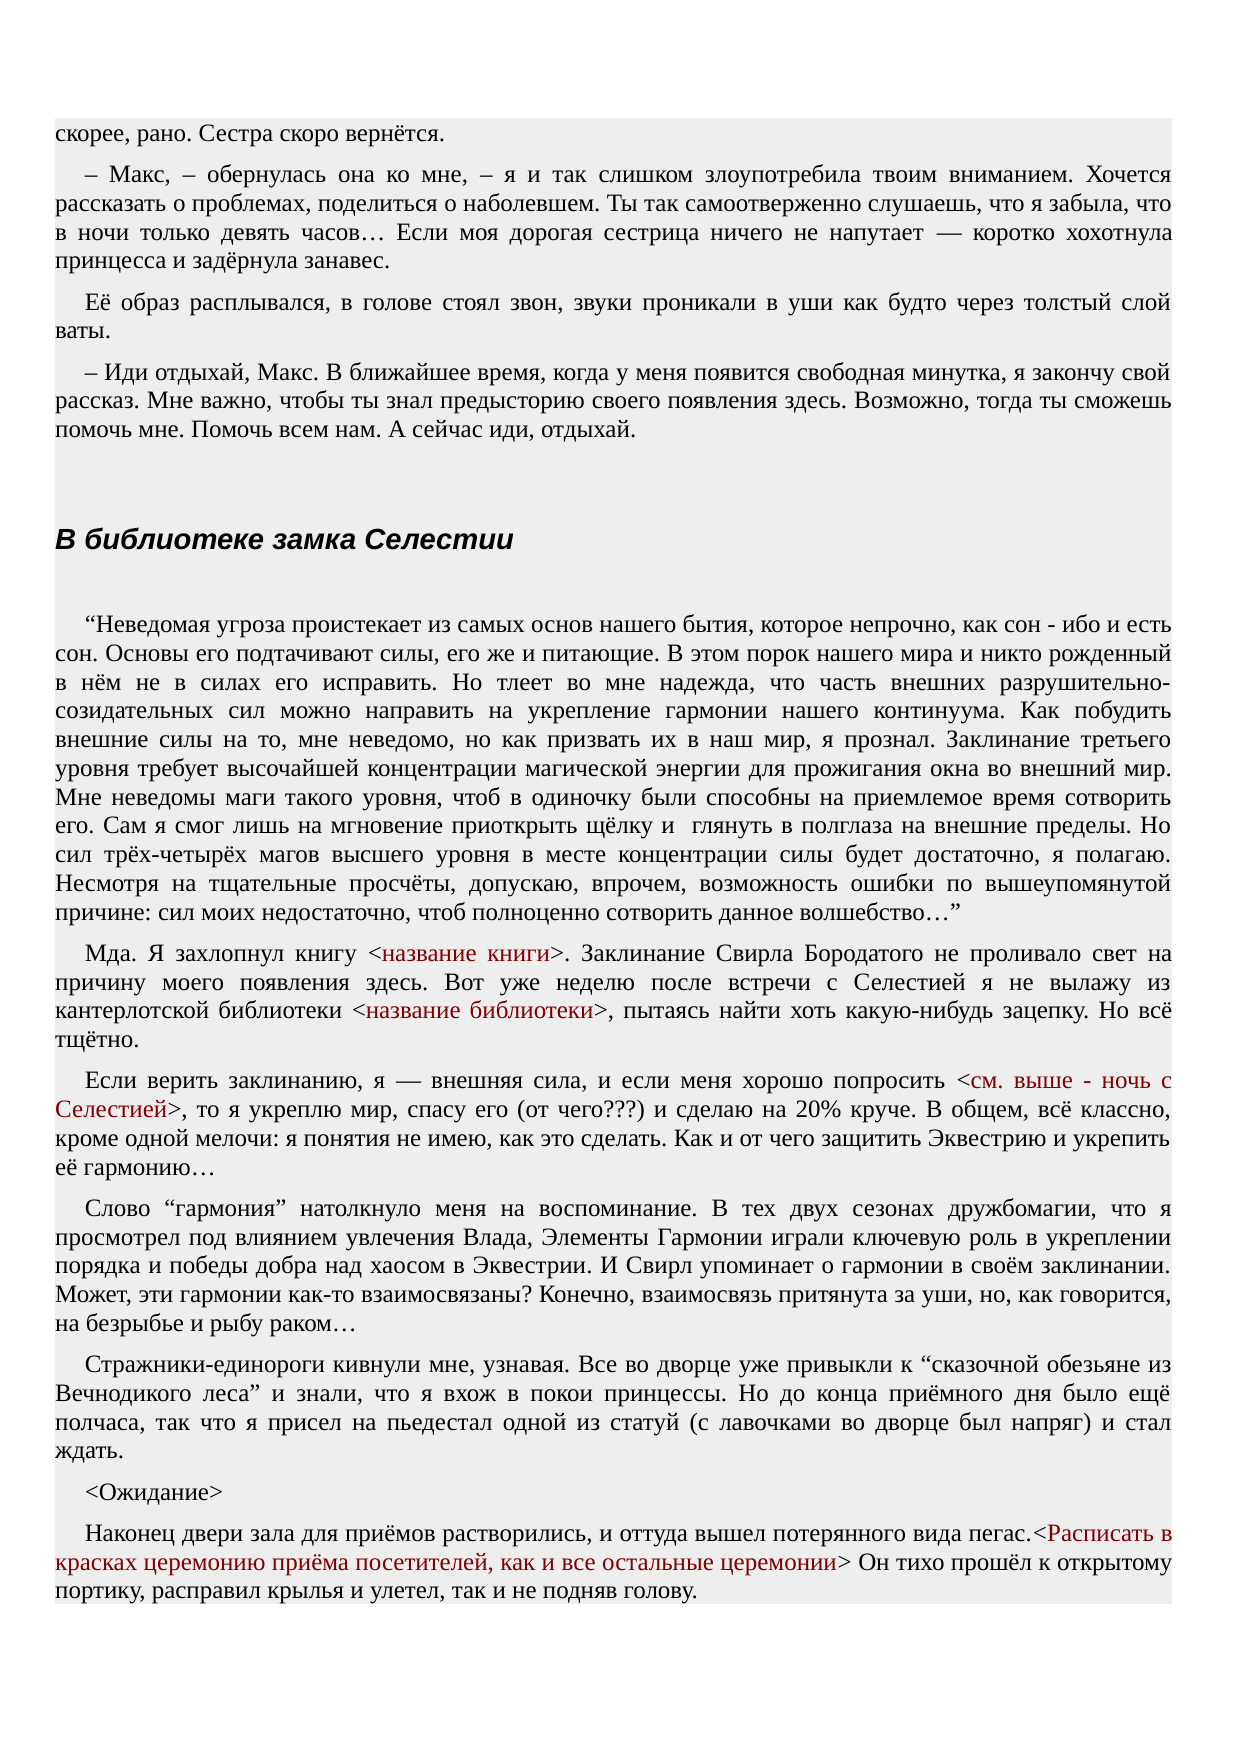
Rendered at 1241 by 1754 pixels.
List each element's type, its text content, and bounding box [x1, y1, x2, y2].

text Стражники-единороги кивнули мне, узнавая. Все во дворце уже привыкли к “сказочной обезьяне из Вечнодикого леса” и знали, что я вхож в покои принцессы. Но до конца приёмного дня было ещё полчаса, так что я присел на пьедестал одной из статуй (с лавочками во дворце был напряг) и стал ждать. [55, 1349, 1172, 1464]
text Если верить заклинанию, я — внешняя сила, и если меня хорошо попросить <см. выше - ночь с Селестией>, то я укреплю мир, спасу его (от чего???) и сделаю на 20% круче. В общем, всё классно, кроме одной мелочи: я понятия не имею, как это сделать. Как и от чего защитить Эквестрию и укрепить её гармонию… [55, 1065, 1172, 1180]
text “Неведомая угроза проистекает из самых основ нашего бытия, которое непрочно, как сон - ибо и есть сон. Основы его подтачивают силы, его же и питающие. В этом порок нашего мира и никто рожденный в нём не в силах его исправить. Но тлеет во мне надежда, что часть внешних разрушительно-созидательных сил можно направить на укрепление гармонии нашего континуума. Как побудить внешние силы на то, мне неведомо, но как призвать их в наш мир, я прознал. Заклинание третьего уровня требует высочайшей концентрации магической энергии для прожигания окна во внешний мир. Мне неведомы маги такого уровня, чтоб в одиночку были способны на приемлемое время сотворить его. Сам я смог лишь на мгновение приоткрыть щёлку и глянуть в полглаза на внешние пределы. Но сил трёх-четырёх магов высшего уровня в месте концентрации силы будет достаточно, я полагаю. Несмотря на тщательные просчёты, допускаю, впрочем, возможность ошибки по вышеупомянутой причине: сил моих недостаточно, чтоб полноценно сотворить данное волшебство…” [55, 609, 1172, 925]
text скорее, рано. Сестра скоро вернётся. [55, 118, 1172, 147]
text Слово “гармония” натолкнуло меня на воспоминание. В тех двух сезонах дружбомагии, что я просмотрел под влиянием увлечения Влада, Элементы Гармонии играли ключевую роль в укреплении порядка и победы добра над хаосом в Эквестрии. И Свирл упоминает о гармонии в своём заклинании. Может, эти гармонии как-то взаимосвязаны? Конечно, взаимосвязь притянута за уши, но, как говорится, на безрыбье и рыбу раком… [55, 1193, 1172, 1337]
subtitle В библиотеке замка Селестии [55, 522, 1172, 555]
text – Иди отдыхай, Макс. В ближайшее время, когда у меня появится свободная минутка, я закончу свой рассказ. Мне важно, чтобы ты знал предысторию своего появления здесь. Возможно, тогда ты сможешь помочь мне. Помочь всем нам. А сейчас иди, отдыхай. [55, 357, 1172, 443]
text Мда. Я захлопнул книгу <название книги>. Заклинание Свирла Бородатого не проливало свет на причину моего появления здесь. Вот уже неделю после встречи с Селестией я не вылажу из кантерлотской библиотеки <название библиотеки>, пытаясь найти хоть какую-нибудь зацепку. Но всё тщётно. [55, 938, 1172, 1053]
text Её образ расплывался, в голове стоял звон, звуки проникали в уши как будто через толстый слой ваты. [55, 287, 1172, 344]
text <Ожидание> [55, 1477, 1172, 1505]
text Наконец двери зала для приёмов растворились, и оттуда вышел потерянного вида пегас.<Расписать в красках церемонию приёма посетителей, как и все остальные церемонии> Он тихо прошёл к открытому портику, расправил крылья и улетел, так и не подняв голову. [55, 1518, 1172, 1604]
text – Макс, – обернулась она ко мне, – я и так слишком злоупотребила твоим вниманием. Хочется рассказать о проблемах, поделиться о наболевшем. Ты так самоотверженно слушаешь, что я забыла, что в ночи только девять часов… Если моя дорогая сестрица ничего не напутает — коротко хохотнула принцесса и задёрнула занавес. [55, 159, 1172, 274]
